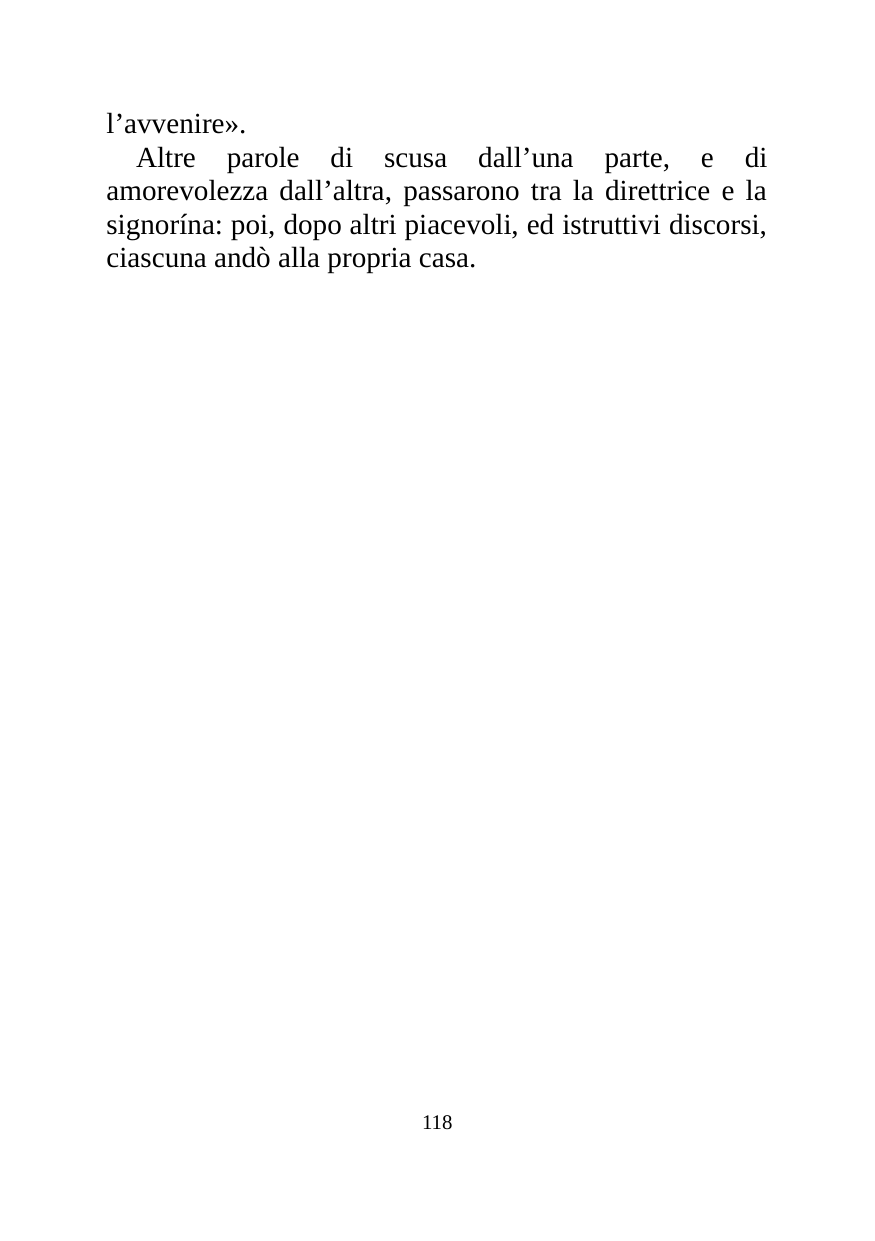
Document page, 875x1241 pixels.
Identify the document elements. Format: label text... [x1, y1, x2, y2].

text l’avvenire». [106, 106, 768, 140]
text Altre parole di scusa dall’una parte, e di amorevolezza dall’altra, passarono tra la direttrice e la signorína: poi, dopo altri piacevoli, ed istruttivi discorsi, ciascuna andò alla propria casa. [106, 140, 768, 274]
